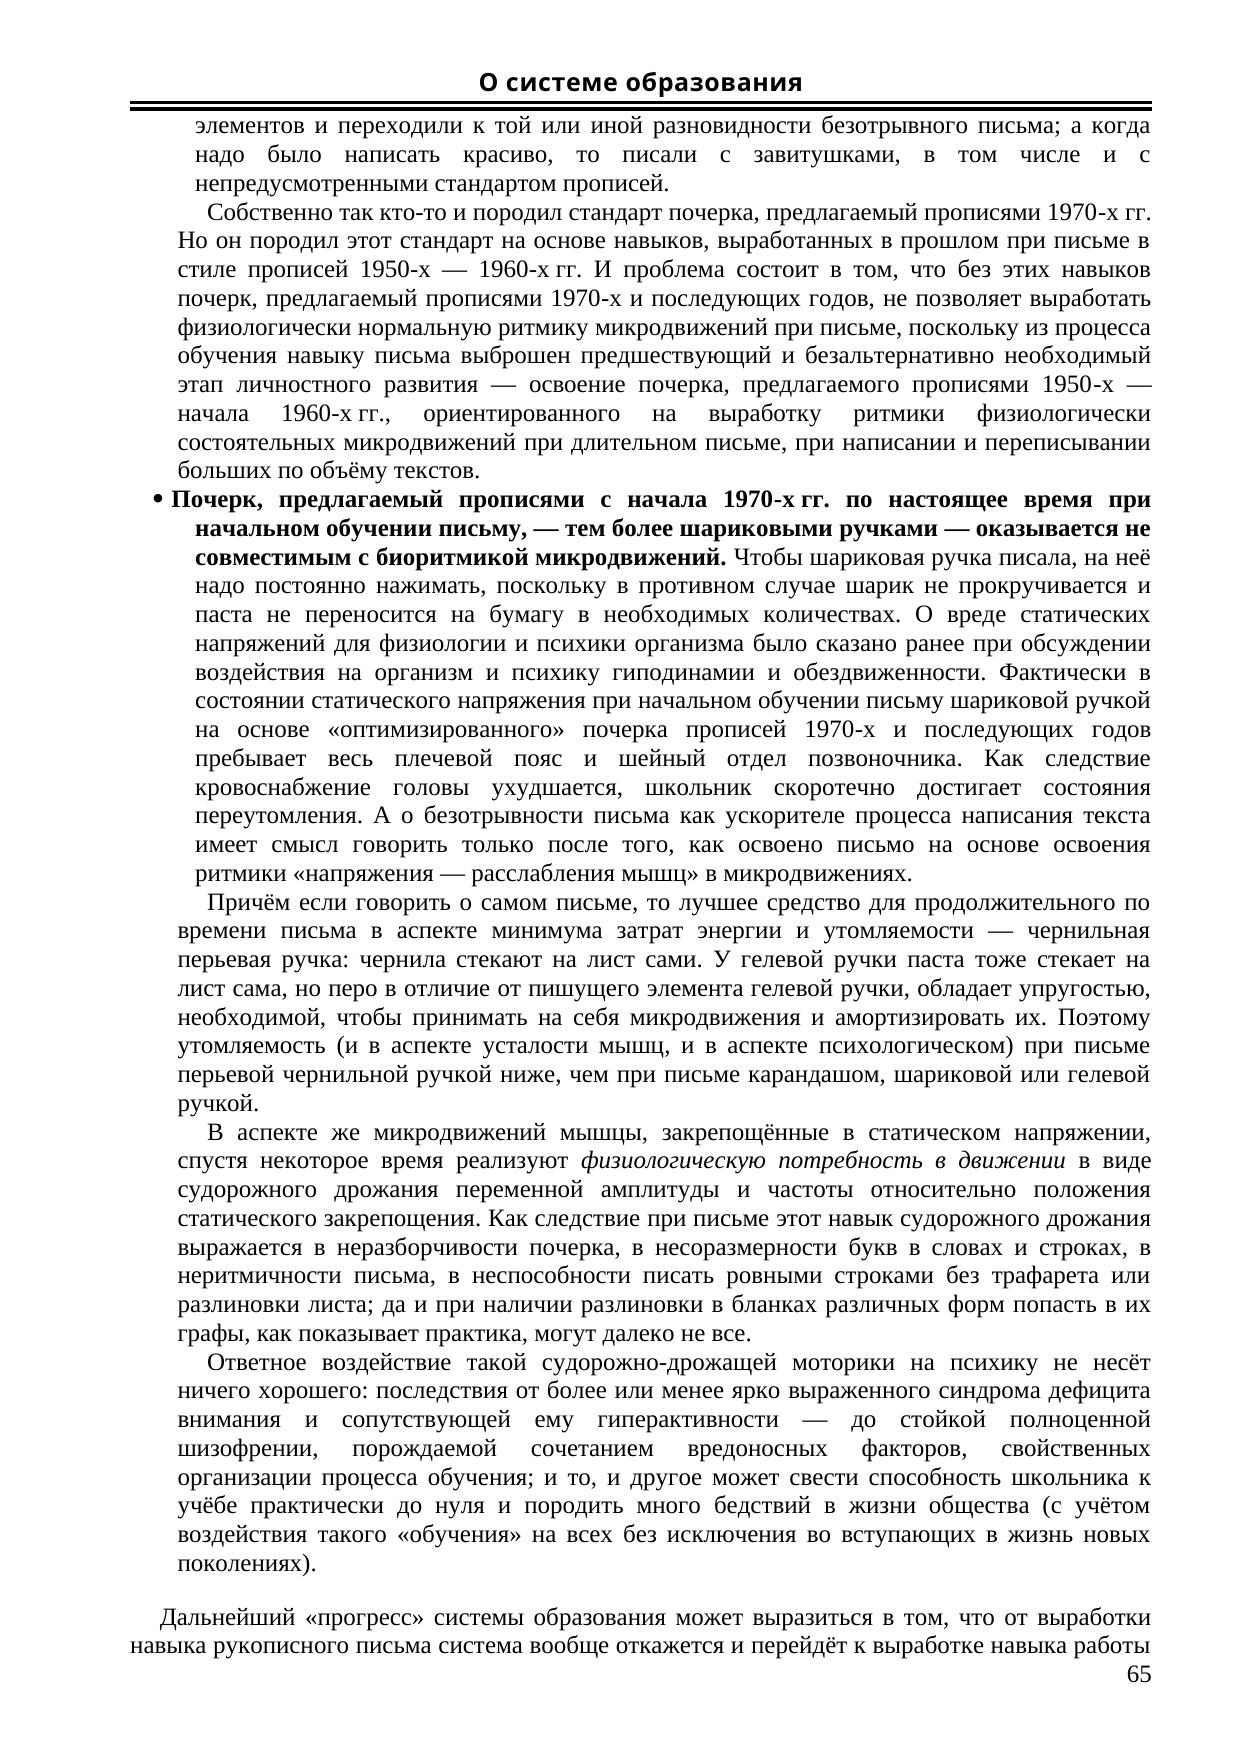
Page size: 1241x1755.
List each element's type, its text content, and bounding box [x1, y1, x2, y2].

text Причём если говорить о самом письме, то лучшее средство для продолжительного по времени письма в аспекте минимума затрат энергии и утомляемости — чернильная перьевая ручка: чернила стекают на лист сами. У гелевой ручки паста тоже стекает на лист сама, но перо в отличие от пишущего элемента гелевой ручки, обладает упругостью, необходимой, чтобы принимать на себя микродвижения и амортизировать их. Поэтому утомляемость (и в аспекте усталости мышц, и в аспекте психологическом) при письме перьевой чернильной ручкой ниже, чем при письме карандашом, шариковой или гелевой ручкой. [177, 887, 1152, 1117]
list Почерк, предлагаемый прописями с начала 1970‑х гг. по настоящее время при начальном обучении письму, — тем более шариковыми ручками — оказывается не совместимым с биоритмикой микродвижений. Чтобы шариковая ручка писала, на неё надо постоянно нажимать, поскольку в противном случае шарик не прокручивается и паста не переносится на бумагу в необходимых количествах. О вреде статических напряжений для физиологии и психики организма было сказано ранее при обсуждении воздействия на организм и психику гиподинамии и обездвиженности. Фактически в состоянии статического напряжения при начальном обучении письму шариковой ручкой на основе «оптимизированного» почерка прописей 1970‑х и последующих годов пребывает весь плечевой пояс и шейный отдел позвоночника. Как следствие кровоснабжение головы ухудшается, школьник скоротечно достигает состояния переутомления. А о безотрывности письма как ускорителе процесса написания текста имеет смысл говорить только после того, как освоено письмо на основе освоения ритмики «напряжения — расслабления мышц» в микродвижениях. [153, 484, 1152, 887]
text Ответное воздействие такой судорожно-дрожащей моторики на психику не несёт ничего хорошего: последствия от более или менее ярко выраженного синдрома дефицита внимания и сопутствующей ему гиперактивности — до стойкой полноценной шизофрении, порождаемой сочетанием вредоносных факторов, свойственных организации процесса обучения; и то, и другое может свести способность школьника к учёбе практически до нуля и породить много бедствий в жизни общества (с учётом воздействия такого «обучения» на всех без исключения во вступающих в жизнь новых поколениях). [177, 1347, 1152, 1577]
list элементов и переходили к той или иной разновидности безотрывного письма; а когда надо было написать красиво, то писали с завитушками, в том числе и с непредусмотренными стандартом прописей. [153, 111, 1152, 197]
text Собственно так кто-то и породил стандарт почерка, предлагаемый прописями 1970‑х гг. Но он породил этот стандарт на основе навыков, выработанных в прошлом при письме в стиле прописей 1950‑х — 1960‑х гг. И проблема состоит в том, что без этих навыков почерк, предлагаемый прописями 1970‑х и последующих годов, не позволяет выработать физиологически нормальную ритмику микродвижений при письме, поскольку из процесса обучения навыку письма выброшен предшествующий и безальтернативно необходимый этап личностного развития — освоение почерка, предлагаемого прописями 1950‑х — начала 1960‑х гг., ориентированного на выработку ритмики физиологически состоятельных микродвижений при длительном письме, при написании и переписывании больших по объёму текстов. [177, 197, 1152, 484]
text В аспекте же микродвижений мышцы, закрепощённые в статическом напряжении, спустя некоторое время реализуют физиологическую потребность в движении в виде судорожного дрожания переменной амплитуды и частоты относительно положения статического закрепощения. Как следствие при письме этот навык судорожного дрожания выражается в неразборчивости почерка, в несоразмерности букв в словах и строках, в неритмичности письма, в неспособности писать ровными строками без трафарета или разлиновки листа; да и при наличии разлиновки в бланках различных форм попасть в их графы, как показывает практика, могут далеко не все. [177, 1117, 1152, 1347]
text Дальнейший «прогресс» системы образования может выразиться в том, что от выработки навыка рукописного письма система вообще откажется и перейдёт к выработке навыка работы [130, 1602, 1152, 1659]
